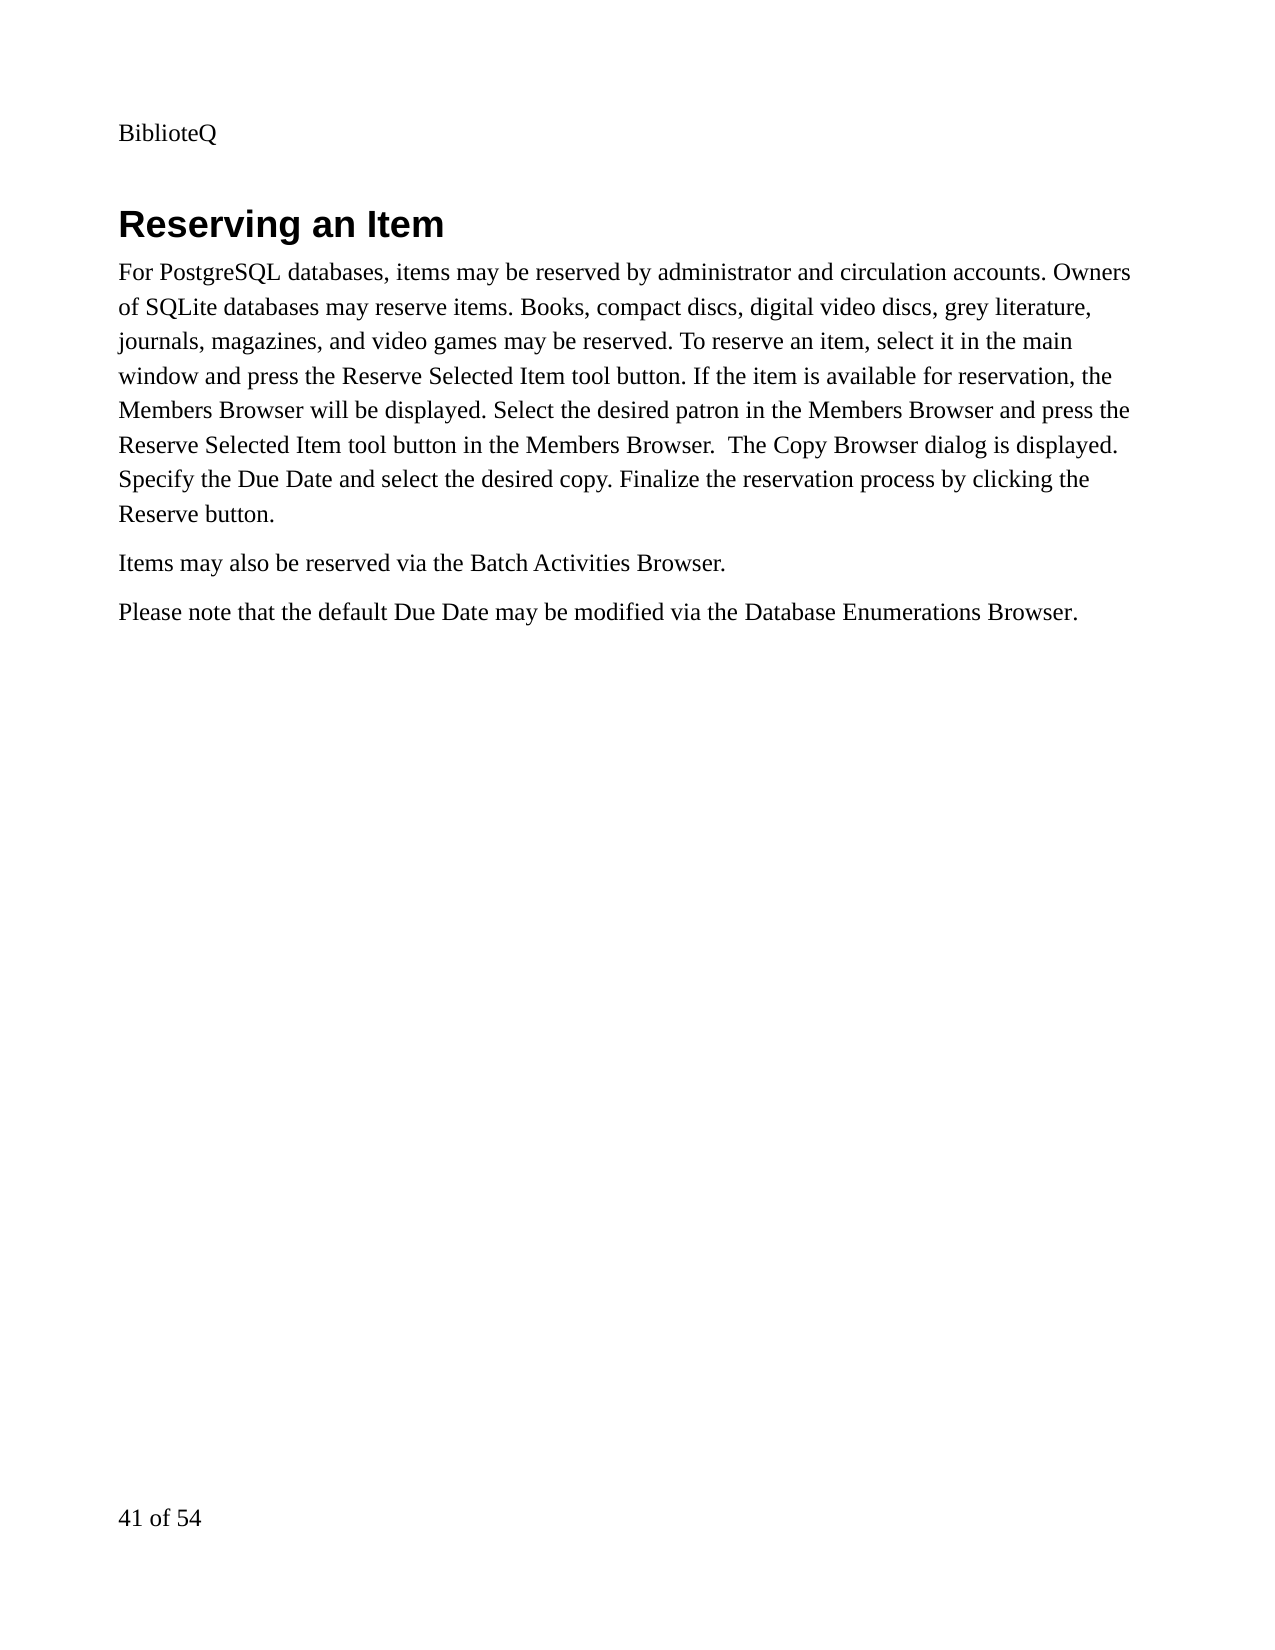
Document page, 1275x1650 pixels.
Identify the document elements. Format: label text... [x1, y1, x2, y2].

text Please note that the default Due Date may be modified via the Database Enumerations Browser. [118, 597, 1157, 626]
text Items may also be reserved via the Batch Activities Browser. [118, 548, 1157, 577]
text For PostgreSQL databases, items may be reserved by administrator and circulation accounts. Owners of SQLite databases may reserve items. Books, compact discs, digital video discs, grey literature, journals, magazines, and video games may be reserved. To reserve an item, select it in the main window and press the Reserve Selected Item tool button. If the item is available for reservation, the Members Browser will be displayed. Select the desired patron in the Members Browser and press the Reserve Selected Item tool button in the Members Browser. The Copy Browser dialog is displayed. Specify the Due Date and select the desired copy. Finalize the reservation process by clicking the Reserve button. [118, 257, 1157, 528]
subtitle Reserving an Item [118, 201, 1157, 245]
